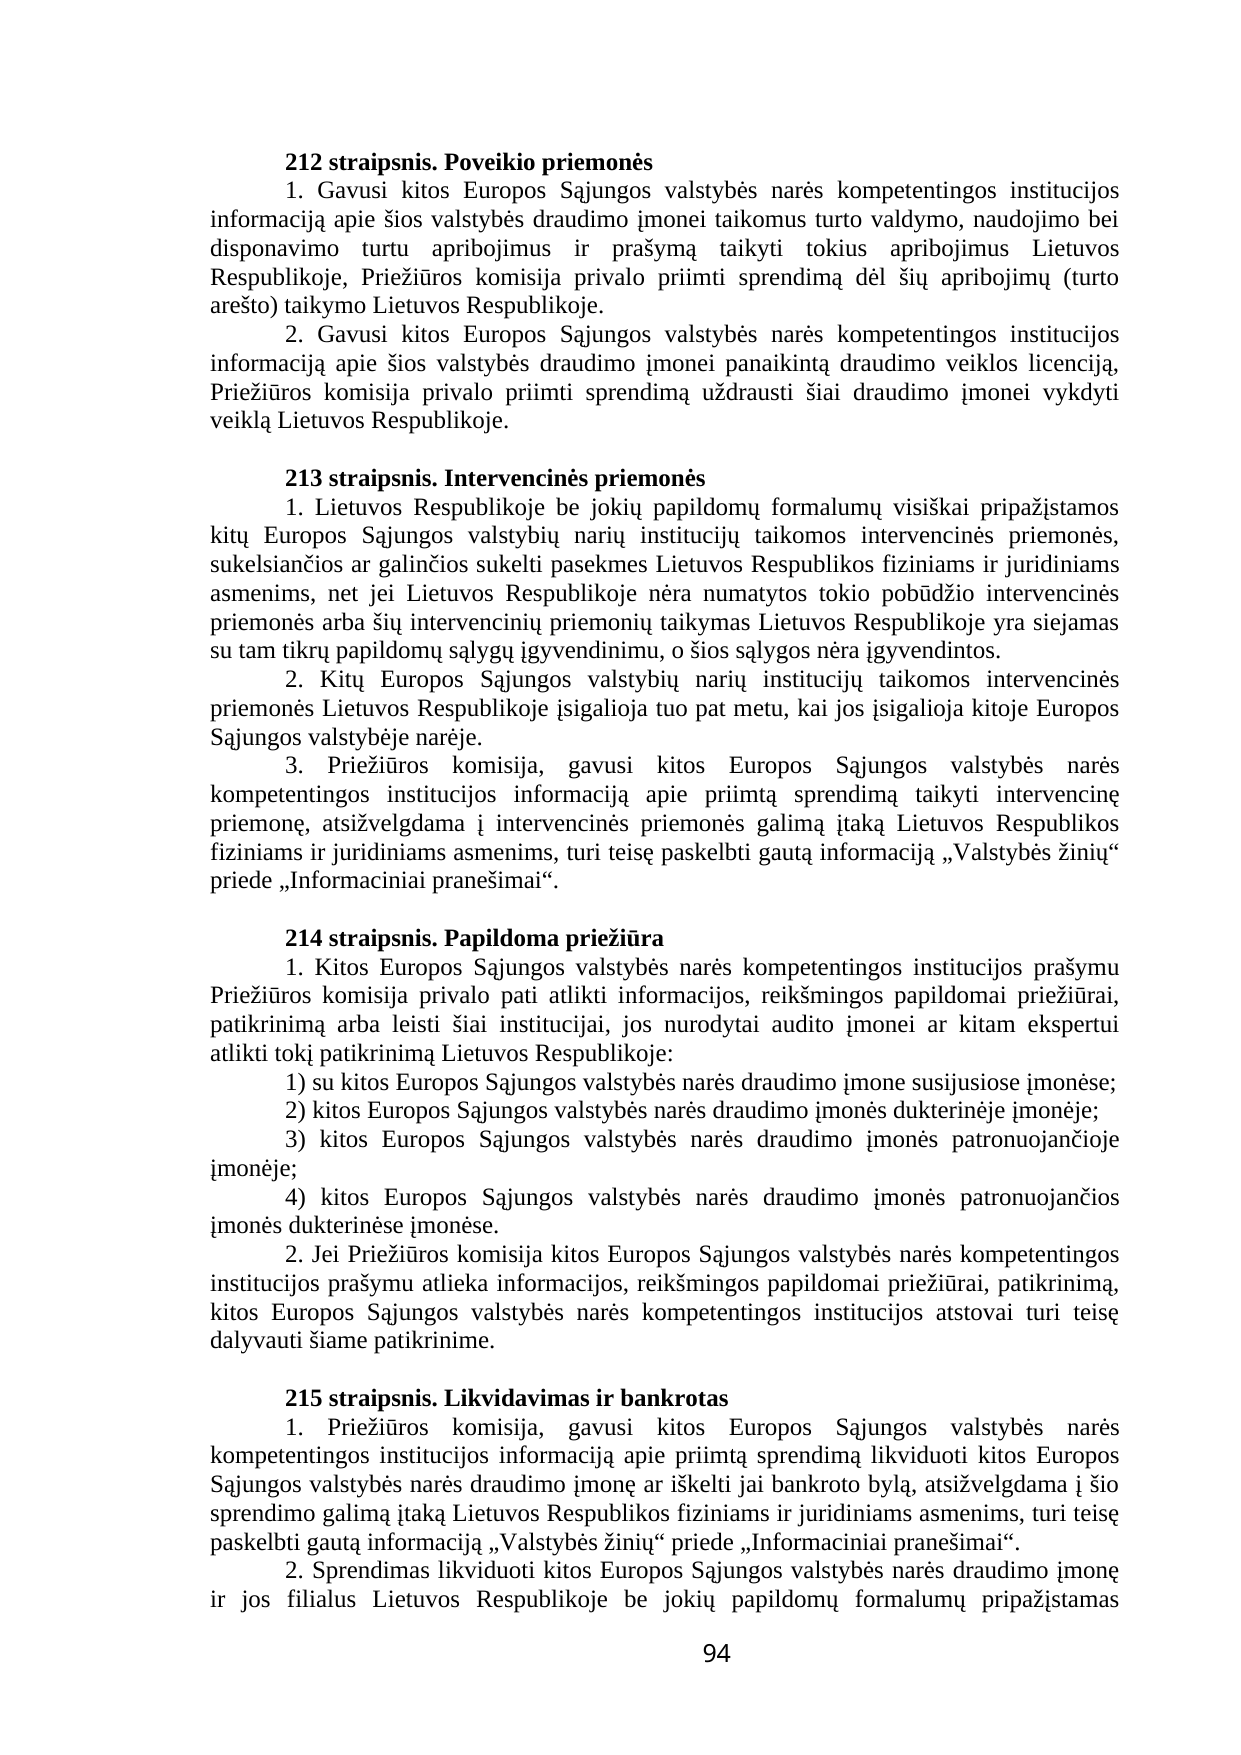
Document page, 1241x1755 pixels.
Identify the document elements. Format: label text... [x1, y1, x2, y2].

text 1. Gavusi kitos Europos Sąjungos valstybės narės kompetentingos institucijos informaciją apie šios valstybės draudimo įmonei taikomus turto valdymo, naudojimo bei disponavimo turtu apribojimus ir prašymą taikyti tokius apribojimus Lietuvos Respublikoje, Priežiūros komisija privalo priimti sprendimą dėl šių apribojimų (turto arešto) taikymo Lietuvos Respublikoje. [210, 176, 1120, 319]
text 3) kitos Europos Sąjungos valstybės narės draudimo įmonės patronuojančioje įmonėje; [210, 1124, 1120, 1182]
text 3. Priežiūros komisija, gavusi kitos Europos Sąjungos valstybės narės kompetentingos institucijos informaciją apie priimtą sprendimą taikyti intervencinę priemonę, atsižvelgdama į intervencinės priemonės galimą įtaką Lietuvos Respublikos fiziniams ir juridiniams asmenims, turi teisę paskelbti gautą informaciją „Valstybės žinių“ priede „Informaciniai pranešimai“. [210, 751, 1120, 894]
text 2. Sprendimas likviduoti kitos Europos Sąjungos valstybės narės draudimo įmonę ir jos filialus Lietuvos Respublikoje be jokių papildomų formalumų pripažįstamas [210, 1556, 1120, 1613]
text 214 straipsnis. Papildoma priežiūra [210, 923, 1120, 952]
text 213 straipsnis. Intervencinės priemonės [210, 463, 1120, 492]
text 1. Kitos Europos Sąjungos valstybės narės kompetentingos institucijos prašymu Priežiūros komisija privalo pati atlikti informacijos, reikšmingos papildomai priežiūrai, patikrinimą arba leisti šiai institucijai, jos nurodytai audito įmonei ar kitam ekspertui atlikti tokį patikrinimą Lietuvos Respublikoje: [210, 952, 1120, 1067]
text 1. Priežiūros komisija, gavusi kitos Europos Sąjungos valstybės narės kompetentingos institucijos informaciją apie priimtą sprendimą likviduoti kitos Europos Sąjungos valstybės narės draudimo įmonę ar iškelti jai bankroto bylą, atsižvelgdama į šio sprendimo galimą įtaką Lietuvos Respublikos fiziniams ir juridiniams asmenims, turi teisę paskelbti gautą informaciją „Valstybės žinių“ priede „Informaciniai pranešimai“. [210, 1412, 1120, 1556]
text 1) su kitos Europos Sąjungos valstybės narės draudimo įmone susijusiose įmonėse; [210, 1067, 1120, 1096]
text 2. Kitų Europos Sąjungos valstybių narių institucijų taikomos intervencinės priemonės Lietuvos Respublikoje įsigalioja tuo pat metu, kai jos įsigalioja kitoje Europos Sąjungos valstybėje narėje. [210, 664, 1120, 751]
text 2. Jei Priežiūros komisija kitos Europos Sąjungos valstybės narės kompetentingos institucijos prašymu atlieka informacijos, reikšmingos papildomai priežiūrai, patikrinimą, kitos Europos Sąjungos valstybės narės kompetentingos institucijos atstovai turi teisę dalyvauti šiame patikrinime. [210, 1239, 1120, 1354]
text 2. Gavusi kitos Europos Sąjungos valstybės narės kompetentingos institucijos informaciją apie šios valstybės draudimo įmonei panaikintą draudimo veiklos licenciją, Priežiūros komisija privalo priimti sprendimą uždrausti šiai draudimo įmonei vykdyti veiklą Lietuvos Respublikoje. [210, 319, 1120, 434]
text 4) kitos Europos Sąjungos valstybės narės draudimo įmonės patronuojančios įmonės dukterinėse įmonėse. [210, 1182, 1120, 1239]
text 215 straipsnis. Likvidavimas ir bankrotas [210, 1383, 1120, 1412]
text 1. Lietuvos Respublikoje be jokių papildomų formalumų visiškai pripažįstamos kitų Europos Sąjungos valstybių narių institucijų taikomos intervencinės priemonės, sukelsiančios ar galinčios sukelti pasekmes Lietuvos Respublikos fiziniams ir juridiniams asmenims, net jei Lietuvos Respublikoje nėra numatytos tokio pobūdžio intervencinės priemonės arba šių intervencinių priemonių taikymas Lietuvos Respublikoje yra siejamas su tam tikrų papildomų sąlygų įgyvendinimu, o šios sąlygos nėra įgyvendintos. [210, 492, 1120, 664]
text 212 straipsnis. Poveikio priemonės [210, 147, 1120, 176]
text 2) kitos Europos Sąjungos valstybės narės draudimo įmonės dukterinėje įmonėje; [210, 1096, 1120, 1124]
